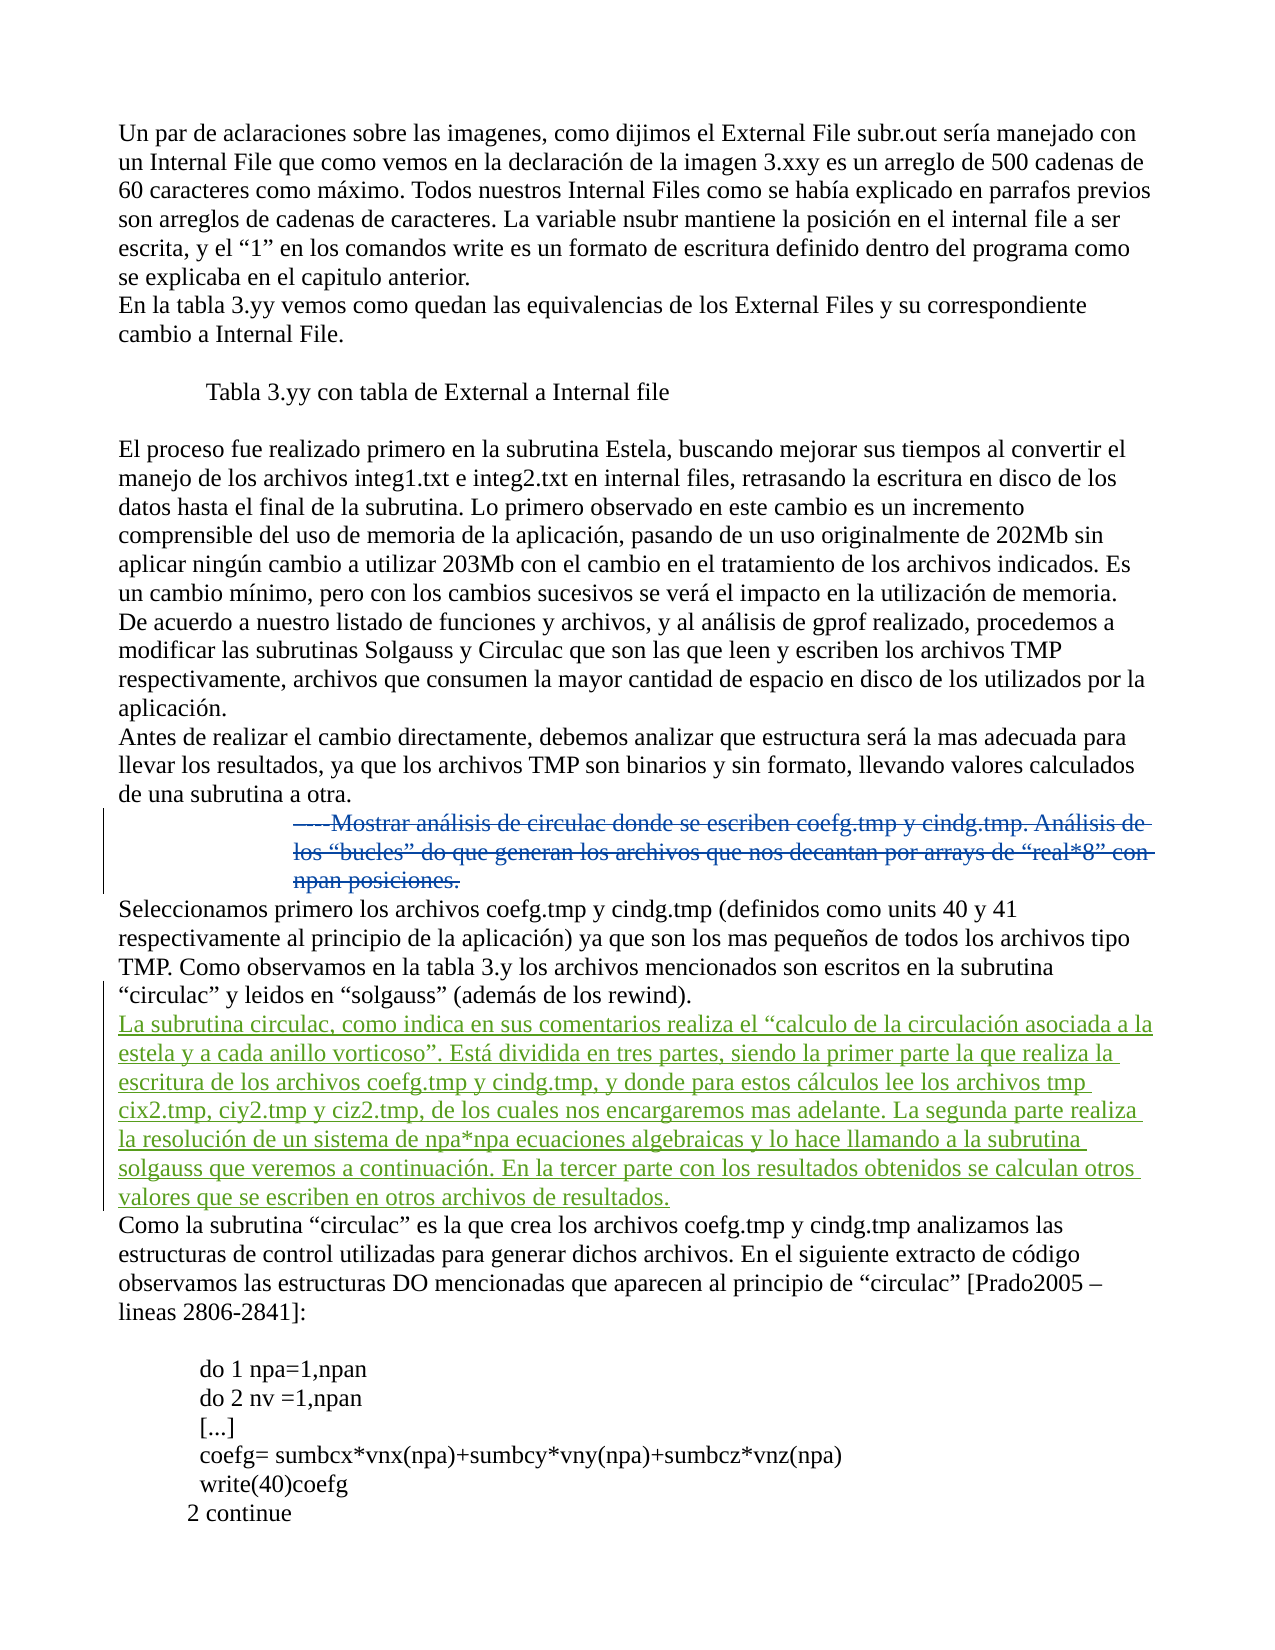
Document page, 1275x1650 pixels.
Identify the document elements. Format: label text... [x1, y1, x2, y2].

text 2 continue [162, 1498, 1157, 1527]
text El proceso fue realizado primero en la subrutina Estela, buscando mejorar sus tiempos al convertir el manejo de los archivos integ1.txt e integ2.txt en internal files, retrasando la escritura en disco de los datos hasta el final de la subrutina. Lo primero observado en este cambio es un incremento comprensible del uso de memoria de la aplicación, pasando de un uso originalmente de 202Mb sin aplicar ningún cambio a utilizar 203Mb con el cambio en el tratamiento de los archivos indicados. Es un cambio mínimo, pero con los cambios sucesivos se verá el impacto en la utilización de memoria. [118, 434, 1157, 607]
text Como la subrutina “circulac” es la que crea los archivos coefg.tmp y cindg.tmp analizamos las estructuras de control utilizadas para generar dichos archivos. En el siguiente extracto de código observamos las estructuras DO mencionadas que aparecen al principio de “circulac” [Prado2005 – lineas 2806-2841]: [118, 1211, 1157, 1326]
text do 1 npa=1,npan [162, 1354, 1157, 1383]
text La subrutina circulac, como indica en sus comentarios realiza el “calculo de la circulación asociada a la estela y a cada anillo vorticoso”. Está dividida en tres partes, siendo la primer parte la que realiza la escritura de los archivos coefg.tmp y cindg.tmp, y donde para estos cálculos lee los archivos tmp cix2.tmp, ciy2.tmp y ciz2.tmp, de los cuales nos encargaremos mas adelante. La segunda parte realiza la resolución de un sistema de npa*npa ecuaciones algebraicas y lo hace llamando a la subrutina solgauss que veremos a continuación. En la tercer parte con los resultados obtenidos se calculan otros valores que se escriben en otros archivos de resultados. [118, 1009, 1157, 1211]
text Tabla 3.yy con tabla de External a Internal file [118, 377, 1157, 406]
text Seleccionamos primero los archivos coefg.tmp y cindg.tmp (definidos como units 40 y 41 respectivamente al principio de la aplicación) ya que son los mas pequeños de todos los archivos tipo TMP. Como observamos en la tabla 3.y los archivos mencionados son escritos en la subrutina “circulac” y leidos en “solgauss” (además de los rewind). [118, 894, 1157, 1009]
text [...] [162, 1412, 1157, 1441]
text coefg= sumbcx*vnx(npa)+sumbcy*vny(npa)+sumbcz*vnz(npa) [162, 1441, 1157, 1469]
text write(40)coefg [162, 1469, 1157, 1498]
text do 2 nv =1,npan [162, 1383, 1157, 1412]
text Un par de aclaraciones sobre las imagenes, como dijimos el External File subr.out sería manejado con un Internal File que como vemos en la declaración de la imagen 3.xxy es un arreglo de 500 cadenas de 60 caracteres como máximo. Todos nuestros Internal Files como se había explicado en parrafos previos son arreglos de cadenas de caracteres. La variable nsubr mantiene la posición en el internal file a ser escrita, y el “1” en los comandos write es un formato de escritura definido dentro del programa como se explicaba en el capitulo anterior. [118, 118, 1157, 291]
text Antes de realizar el cambio directamente, debemos analizar que estructura será la mas adecuada para llevar los resultados, ya que los archivos TMP son binarios y sin formato, llevando valores calculados de una subrutina a otra. [118, 722, 1157, 808]
text En la tabla 3.yy vemos como quedan las equivalencias de los External Files y su correspondiente cambio a Internal File. [118, 291, 1157, 348]
text De acuerdo a nuestro listado de funciones y archivos, y al análisis de gprof realizado, procedemos a modificar las subrutinas Solgauss y Circulac que son las que leen y escriben los archivos TMP respectivamente, archivos que consumen la mayor cantidad de espacio en disco de los utilizados por la aplicación. [118, 607, 1157, 722]
